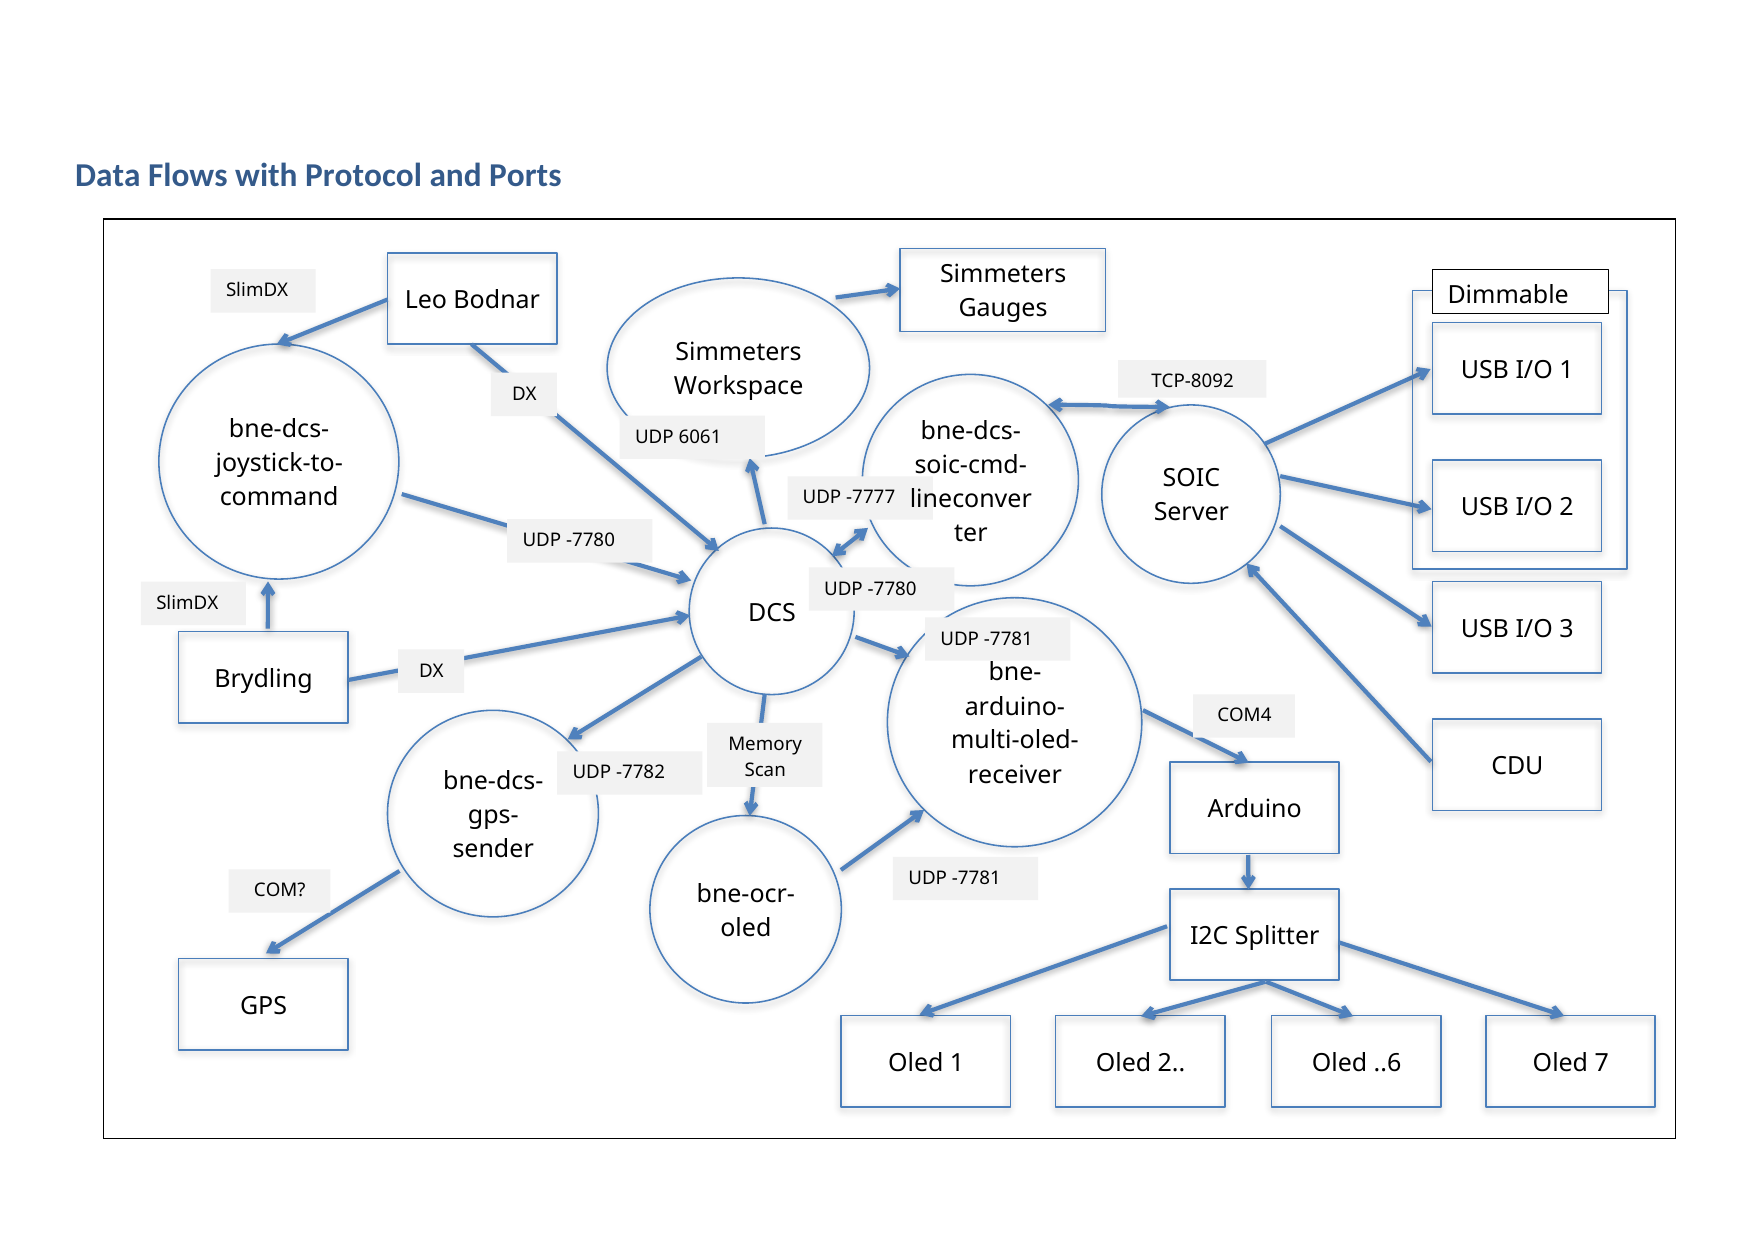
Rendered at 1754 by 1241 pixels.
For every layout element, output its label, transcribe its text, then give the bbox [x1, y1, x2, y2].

text Oled 2.. [1071, 1044, 1210, 1078]
text I2C Splitter [1185, 918, 1324, 952]
text COM? [243, 877, 316, 902]
text SlimDX [226, 277, 301, 302]
text USB I/O 2 [1447, 489, 1587, 523]
text Dimmable [1447, 277, 1594, 307]
text SOIC [1143, 460, 1239, 494]
text Brydling [193, 660, 333, 694]
text Leo Bodnar [402, 282, 542, 316]
text UDP -7782 [572, 759, 688, 784]
text Oled 1 [856, 1044, 996, 1078]
text Gauges [915, 290, 1091, 324]
text Arduino [1185, 791, 1324, 825]
text Simmeters [915, 256, 1091, 290]
text SlimDX [156, 589, 231, 615]
text Workspace [661, 368, 816, 402]
text DX [506, 380, 542, 406]
text bne-ocr-oled [693, 875, 798, 943]
text UDP -7777 [802, 484, 909, 509]
text UDP -7781 [908, 864, 1023, 890]
text GPS [193, 987, 333, 1021]
text UDP -7781 [940, 625, 1056, 650]
text DCS [728, 594, 815, 628]
text UDP -7780 [522, 527, 638, 552]
text Oled 7 [1501, 1044, 1640, 1078]
text TCP-8092 [1133, 368, 1252, 390]
text USB I/O 1 [1447, 351, 1587, 386]
text Oled ..6 [1287, 1044, 1426, 1078]
text CDU [1447, 748, 1587, 782]
text bne-dcs-soic-cmd-lineconverter [909, 413, 1032, 547]
text bne-dcs-joystick-to-command [209, 411, 349, 513]
text USB I/O 3 [1447, 610, 1587, 644]
text COM4 [1208, 702, 1280, 727]
subtitle Data Flows with Protocol and Ports [75, 154, 1679, 194]
text bne-arduino-multi-oled-receiver [940, 654, 1090, 790]
text DX [413, 657, 449, 682]
text Server [1143, 494, 1239, 528]
text UDP -7780 [824, 575, 939, 600]
text UDP 6061 [635, 423, 750, 448]
text Memory Scan [722, 730, 808, 779]
text Simmeters [661, 334, 816, 368]
text bne-dcs-gps-sender [433, 762, 553, 865]
